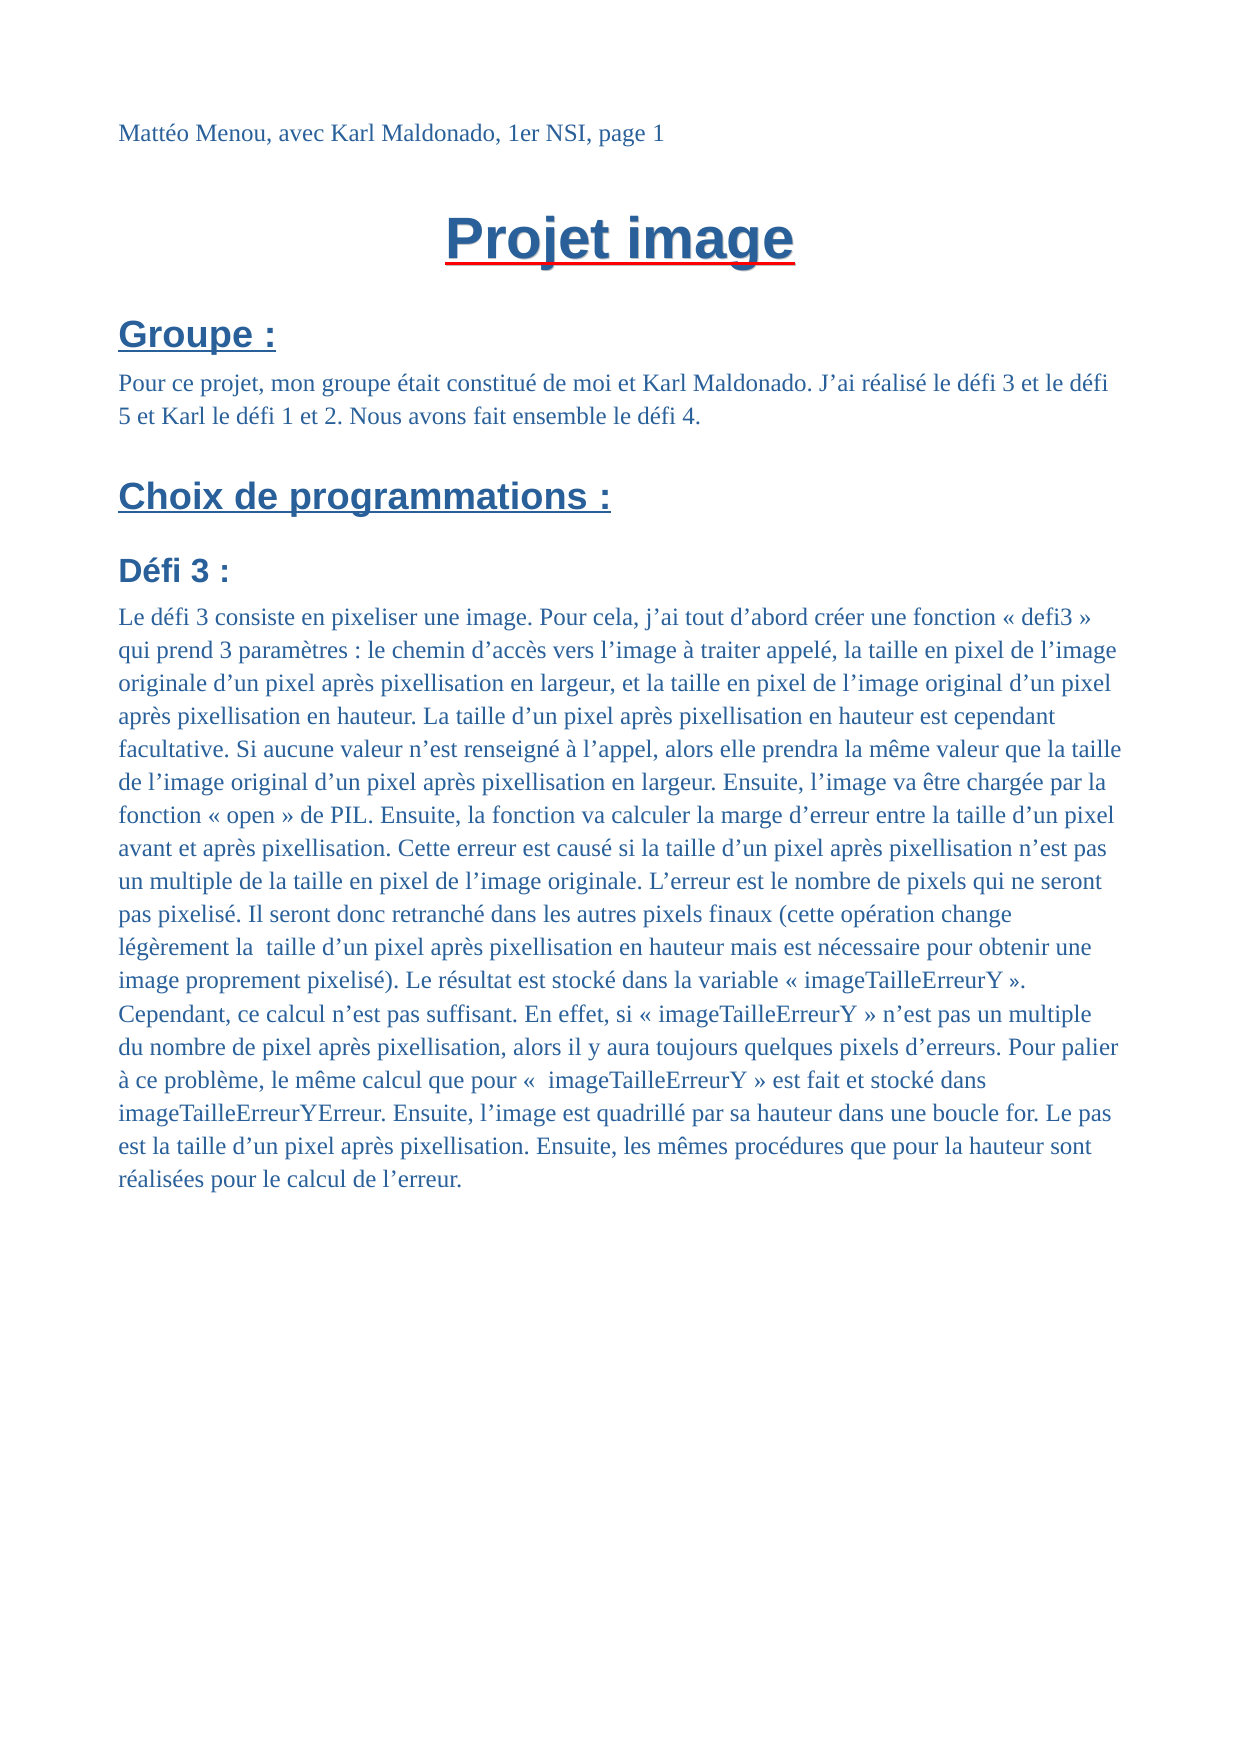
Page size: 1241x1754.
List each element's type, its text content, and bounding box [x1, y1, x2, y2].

text Pour ce projet, mon groupe était constitué de moi et Karl Maldonado. J’ai réalisé le défi 3 et le défi 5 et Karl le défi 1 et 2. Nous avons fait ensemble le défi 4. [118, 368, 1122, 430]
subtitle Groupe : [118, 312, 1122, 355]
title Projet image [118, 201, 1122, 274]
subtitle Défi 3 : [118, 551, 1122, 589]
subtitle Choix de programmations : [118, 473, 1122, 517]
text Le défi 3 consiste en pixeliser une image. Pour cela, j’ai tout d’abord créer une fonction « defi3 » qui prend 3 paramètres : le chemin d’accès vers l’image à traiter appelé, la taille en pixel de l’image originale d’un pixel après pixellisation en largeur, et la taille en pixel de l’image original d’un pixel après pixellisation en hauteur. La taille d’un pixel après pixellisation en hauteur est cependant facultative. Si aucune valeur n’est renseigné à l’appel, alors elle prendra la même valeur que la taille de l’image original d’un pixel après pixellisation en largeur. Ensuite, l’image va être chargée par la fonction « open » de PIL. Ensuite, la fonction va calculer la marge d’erreur entre la taille d’un pixel avant et après pixellisation. Cette erreur est causé si la taille d’un pixel après pixellisation n’est pas un multiple de la taille en pixel de l’image originale. L’erreur est le nombre de pixels qui ne seront pas pixelisé. Il seront donc retranché dans les autres pixels finaux (cette opération change légèrement la taille d’un pixel après pixellisation en hauteur mais est nécessaire pour obtenir une image proprement pixelisé). Le résultat est stocké dans la variable « imageTailleErreurY ». Cependant, ce calcul n’est pas suffisant. En effet, si « imageTailleErreurY » n’est pas un multiple du nombre de pixel après pixellisation, alors il y aura toujours quelques pixels d’erreurs. Pour palier à ce problème, le même calcul que pour « imageTailleErreurY » est fait et stocké dans imageTailleErreurYErreur. Ensuite, l’image est quadrillé par sa hauteur dans une boucle for. Le pas est la taille d’un pixel après pixellisation. Ensuite, les mêmes procédures que pour la hauteur sont réalisées pour le calcul de l’erreur. [118, 602, 1122, 1192]
